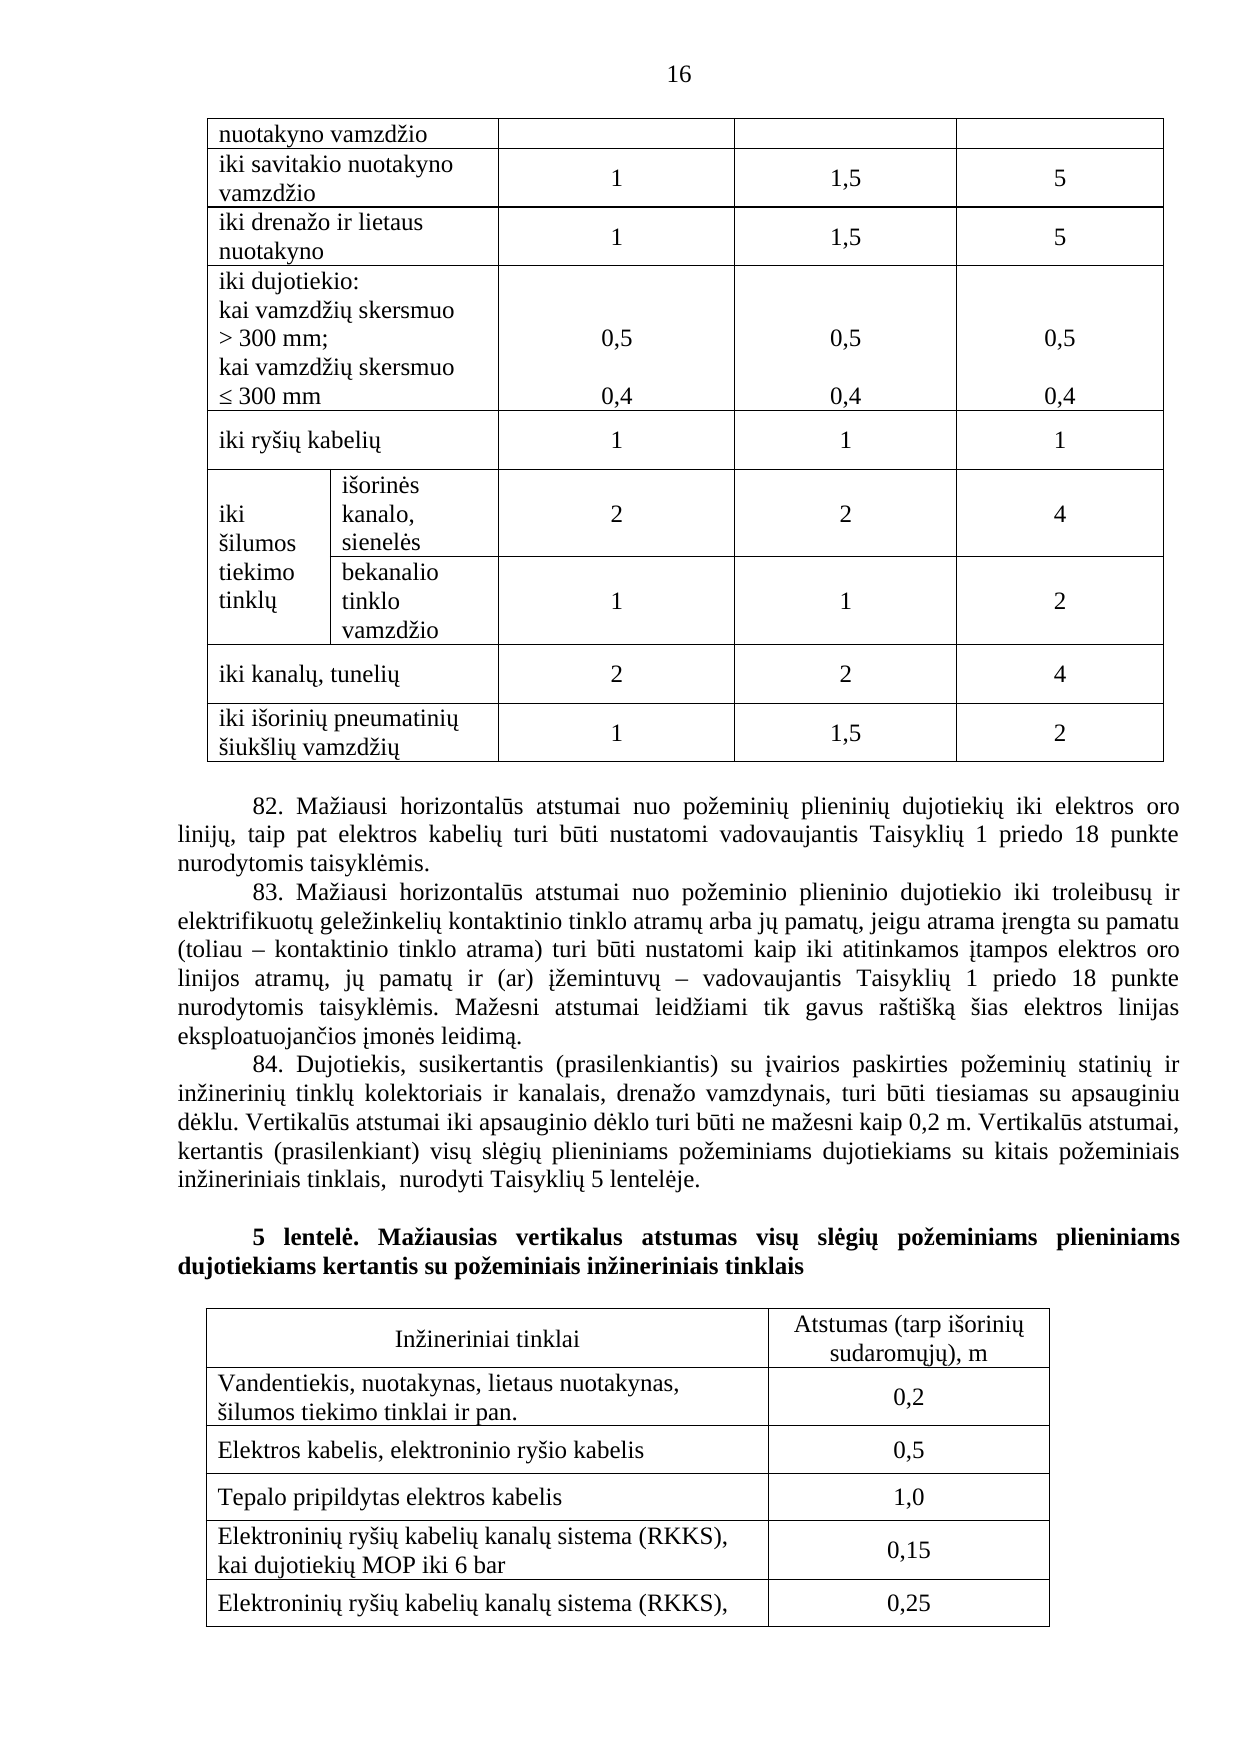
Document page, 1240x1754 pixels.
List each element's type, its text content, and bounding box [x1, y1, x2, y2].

table_cell [735, 119, 956, 148]
table_cell iki drenažo ir lietaus nuotakyno [208, 208, 498, 265]
table_cell 1 [957, 411, 1163, 469]
table_cell iki ryšių kabelių [208, 411, 498, 469]
table_cell 0,15 [769, 1521, 1049, 1578]
table_cell 0,5 0,4 [499, 266, 734, 410]
table_cell 1 [735, 411, 956, 469]
table_cell Vandentiekis, nuotakynas, lietaus nuotakynas, šilumos tiekimo tinklai ir pan. [207, 1368, 768, 1425]
table_header Inžineriniai tinklai [207, 1309, 768, 1367]
table_cell 1 [499, 557, 734, 643]
table_cell Elektroninių ryšių kabelių kanalų sistema (RKKS), [207, 1580, 768, 1626]
table_cell 2 [735, 470, 956, 556]
table_cell 1 [499, 704, 734, 761]
text 84. Dujotiekis, susikertantis (prasilenkiantis) su įvairios paskirties požeminių statinių ir inžinerinių tinklų kolektoriais ir kanalais, drenažo vamzdynais, turi būti tiesiamas su apsauginiu dėklu. Vertikalūs atstumai iki apsauginio dėklo turi būti ne mažesni kaip 0,2 m. Vertikalūs atstumai, kertantis (prasilenkiant) visų slėgių plieniniams požeminiams dujotiekiams su kitais požeminiais inžineriniais tinklais, nurodyti Taisyklių 5 lentelėje. [177, 1049, 1181, 1193]
table_cell iki kanalų, tunelių [208, 645, 498, 702]
table_cell 2 [957, 704, 1163, 761]
table_cell 0,25 [769, 1580, 1049, 1626]
table_cell 5 [957, 149, 1163, 206]
table_cell 2 [499, 470, 734, 556]
table_cell [957, 119, 1163, 148]
table_cell 2 [957, 557, 1163, 643]
table_cell [499, 119, 734, 148]
table_cell bekanalio tinklo vamzdžio [331, 557, 498, 643]
table_header Atstumas (tarp išorinių sudaromųjų), m [769, 1309, 1049, 1367]
table_cell 2 [499, 645, 734, 702]
table_cell 5 [957, 208, 1163, 265]
table_cell nuotakyno vamzdžio [208, 119, 498, 148]
table_cell 4 [957, 470, 1163, 556]
table_cell iki dujotiekio: kai vamzdžių skersmuo > 300 mm; kai vamzdžių skersmuo ≤ 300 mm [208, 266, 498, 410]
table_cell Tepalo pripildytas elektros kabelis [207, 1474, 768, 1520]
table_cell išorinės kanalo, sienelės [331, 470, 498, 556]
text 82. Mažiausi horizontalūs atstumai nuo požeminių plieninių dujotiekių iki elektros oro linijų, taip pat elektros kabelių turi būti nustatomi vadovaujantis Taisyklių 1 priedo 18 punkte nurodytomis taisyklėmis. [177, 791, 1181, 877]
table_cell 0,2 [769, 1368, 1049, 1425]
table_cell 1 [499, 208, 734, 265]
table_cell 1,5 [735, 704, 956, 761]
table_cell Elektroninių ryšių kabelių kanalų sistema (RKKS), kai dujotiekių MOP iki 6 bar [207, 1521, 768, 1578]
table_cell 0,5 [769, 1426, 1049, 1473]
table_cell iki savitakio nuotakyno vamzdžio [208, 149, 498, 206]
table_cell 1 [499, 411, 734, 469]
table_cell 1 [499, 149, 734, 206]
table_cell 1,5 [735, 149, 956, 206]
text 5 lentelė. Mažiausias vertikalus atstumas visų slėgių požeminiams plieniniams dujotiekiams kertantis su požeminiais inžineriniais tinklais [177, 1222, 1181, 1279]
table_cell 2 [735, 645, 956, 702]
text 83. Mažiausi horizontalūs atstumai nuo požeminio plieninio dujotiekio iki troleibusų ir elektrifikuotų geležinkelių kontaktinio tinklo atramų arba jų pamatų, jeigu atrama įrengta su pamatu (toliau – kontaktinio tinklo atrama) turi būti nustatomi kaip iki atitinkamos įtampos elektros oro linijos atramų, jų pamatų ir (ar) įžemintuvų – vadovaujantis Taisyklių 1 priedo 18 punkte nurodytomis taisyklėmis. Mažesni atstumai leidžiami tik gavus raštišką šias elektros linijas eksploatuojančios įmonės leidimą. [177, 877, 1181, 1049]
table_cell 1,0 [769, 1474, 1049, 1520]
table_cell iki išorinių pneumatinių šiukšlių vamzdžių [208, 704, 498, 761]
table_cell iki šilumos tiekimo tinklų [208, 470, 330, 643]
table_cell 1 [735, 557, 956, 643]
table_cell 0,5 0,4 [735, 266, 956, 410]
table_cell 1,5 [735, 208, 956, 265]
table_cell Elektros kabelis, elektroninio ryšio kabelis [207, 1426, 768, 1473]
table_cell 4 [957, 645, 1163, 702]
table_cell 0,5 0,4 [957, 266, 1163, 410]
